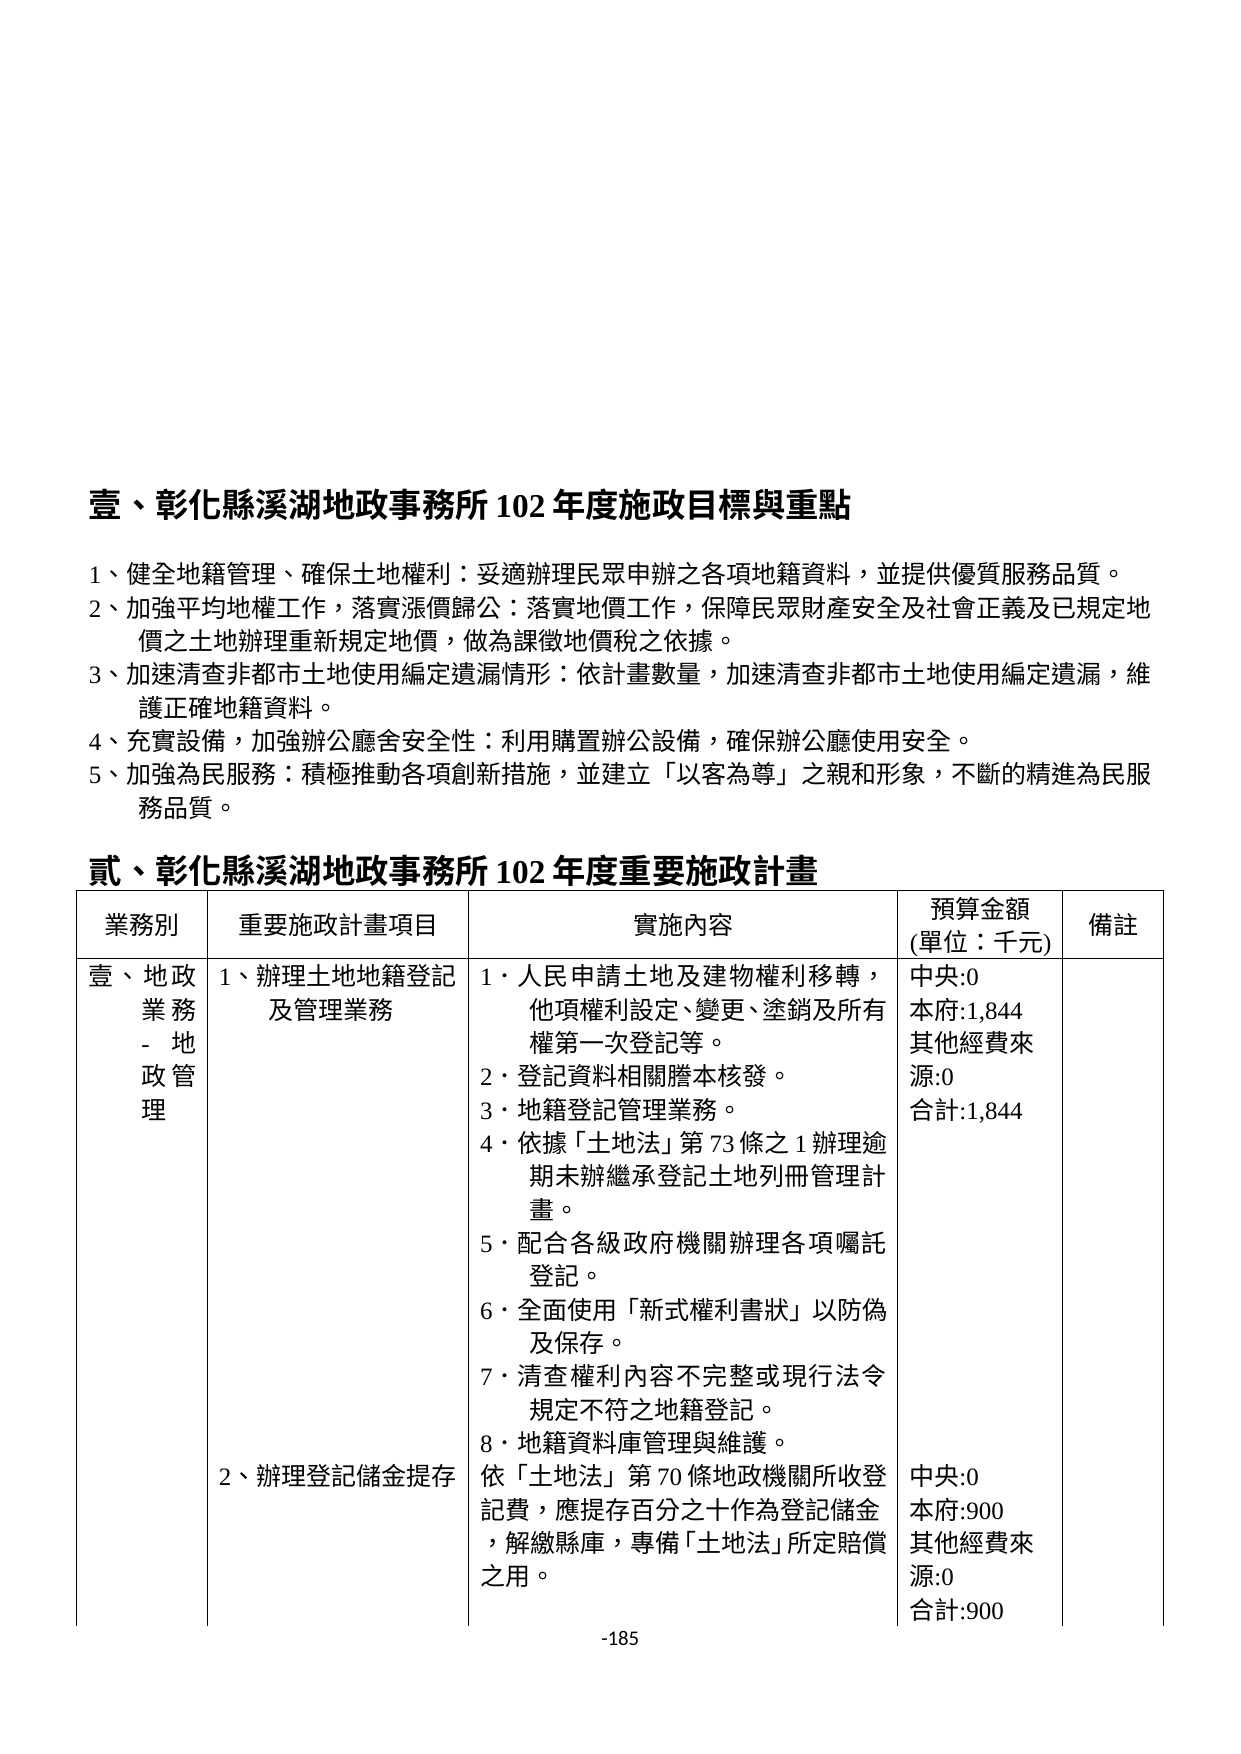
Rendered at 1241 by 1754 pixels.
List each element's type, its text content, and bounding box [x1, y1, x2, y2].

table_cell 依「土地法」第70條地政機關所收登記費，應提存百分之十作為登記儲金，解繳縣庫，專備「土地法」所定賠償之用。 [469, 1459, 897, 1626]
text 壹、彰化縣溪湖地政事務所102年度施政目標與重點 [88, 490, 1152, 524]
table_header 預算金額 (單位：千元) [898, 891, 1062, 958]
list 加強為民服務：積極推動各項創新措施，並建立「以客為尊」之親和形象，不斷的精進為民服務品質。 [88, 757, 1152, 824]
table_header 業務別 [77, 891, 207, 958]
table_header 重要施政計畫項目 [208, 891, 468, 958]
table_cell 辦理土地地籍登記及管理業務 [208, 959, 468, 1459]
table_cell 中央:0 本府:1,844 其他經費來源:0 合計:1,844 [898, 959, 1062, 1459]
text 貳、彰化縣溪湖地政事務所102年度重要施政計畫 [88, 857, 1152, 890]
list 加速清查非都市土地使用編定遺漏情形：依計畫數量，加速清查非都市土地使用編定遺漏，維護正確地籍資料。 [88, 657, 1152, 724]
table_header 實施內容 [469, 891, 897, 958]
table_cell 壹、地政業務-地政管理 [77, 959, 207, 1459]
list 健全地籍管理、確保土地權利：妥適辦理民眾申辦之各項地籍資料，並提供優質服務品質。 [88, 557, 1152, 590]
list 加強平均地權工作，落實漲價歸公：落實地價工作，保障民眾財產安全及社會正義及已規定地價之土地辦理重新規定地價，做為課徵地價稅之依據。 [88, 590, 1152, 657]
table_cell 辦理登記儲金提存 [208, 1459, 468, 1626]
table_cell [1063, 959, 1163, 1459]
table_cell 中央:0 本府:900 其他經費來源:0 合計:900 [898, 1459, 1062, 1626]
table_cell [77, 1459, 207, 1626]
table_cell 人民申請土地及建物權利移轉，他項權利設定、變更、塗銷及所有權第一次登記等。 登記資料相關謄本核發。 地籍登記管理業務。 依據「土地法」第73條之1辦理逾期未辦繼承登記土地列冊管理計畫。 配合各級政府機關辦理各項囑託登記。 全面使用「新式權利書狀」以防偽及保存。 清查權利內容不完整或現行法令規定不符之地籍登記。 地籍資料庫管理與維護。 [469, 959, 897, 1459]
table_cell [1063, 1459, 1163, 1626]
list 充實設備，加強辦公廳舍安全性：利用購置辦公設備，確保辦公廳使用安全。 [88, 724, 1152, 757]
table_header 備註 [1063, 891, 1163, 958]
